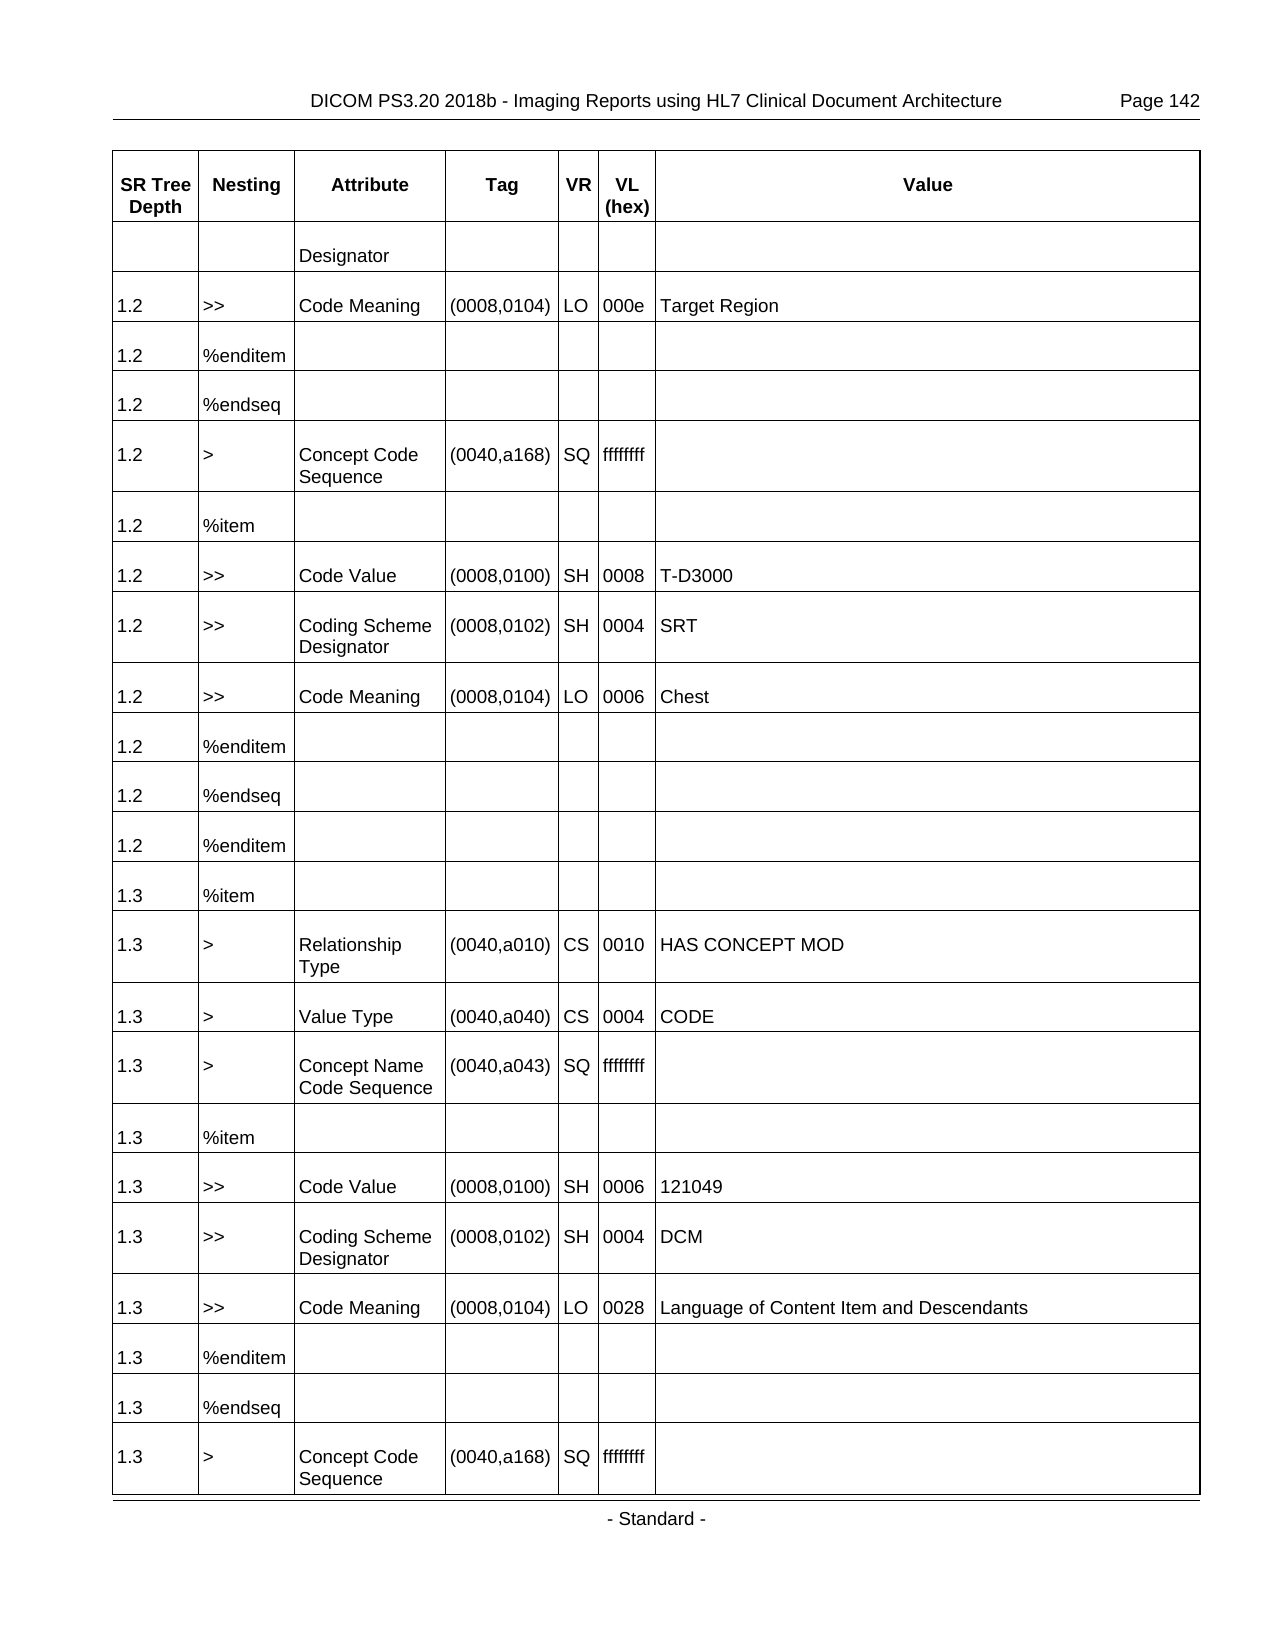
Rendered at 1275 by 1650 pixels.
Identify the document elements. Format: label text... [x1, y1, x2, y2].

table_cell [559, 862, 598, 910]
table_cell [295, 322, 445, 370]
table_cell [656, 222, 1199, 271]
table_header Attribute [295, 151, 445, 221]
table_cell 1.3 [113, 1153, 198, 1202]
table_cell (0008,0102) [446, 1203, 558, 1273]
table_cell %enditem [199, 322, 294, 370]
table_cell (0008,0104) [446, 663, 558, 712]
table_cell 1.2 [113, 812, 198, 861]
table_cell Coding Scheme Designator [295, 592, 445, 662]
table_cell [295, 762, 445, 811]
table_cell 1.3 [113, 1104, 198, 1152]
table_header VR [559, 151, 598, 221]
table_cell (0008,0104) [446, 1274, 558, 1323]
table_cell [599, 812, 655, 861]
table_cell [599, 492, 655, 541]
table_cell 1.2 [113, 592, 198, 662]
table_cell [446, 1374, 558, 1422]
table_cell >> [199, 1274, 294, 1323]
table_cell %enditem [199, 713, 294, 761]
table_header SR Tree Depth [113, 151, 198, 221]
table_cell [295, 371, 445, 420]
table_cell CODE [656, 983, 1199, 1031]
table_cell 1.3 [113, 1423, 198, 1493]
table_cell %item [199, 862, 294, 910]
table_cell Code Meaning [295, 1274, 445, 1323]
table_cell > [199, 911, 294, 982]
table_cell 1.3 [113, 983, 198, 1031]
table_cell [446, 1104, 558, 1152]
table_cell (0040,a010) [446, 911, 558, 982]
table_cell [559, 371, 598, 420]
table_header Value [656, 151, 1199, 221]
table_cell > [199, 421, 294, 491]
table_cell 1.2 [113, 663, 198, 712]
table_cell 1.2 [113, 322, 198, 370]
table_cell 0006 [599, 663, 655, 712]
table_cell 0006 [599, 1153, 655, 1202]
table_cell [599, 1324, 655, 1372]
table_cell SH [559, 592, 598, 662]
table_cell Code Value [295, 1153, 445, 1202]
table_cell CS [559, 911, 598, 982]
table_cell [656, 322, 1199, 370]
table_cell [295, 492, 445, 541]
table_cell [656, 1374, 1199, 1422]
table_cell [656, 713, 1199, 761]
table_cell (0008,0100) [446, 1153, 558, 1202]
table_cell SRT [656, 592, 1199, 662]
table_cell 1.3 [113, 1324, 198, 1372]
table_cell [295, 1374, 445, 1422]
table_cell 0008 [599, 542, 655, 591]
table_cell SQ [559, 421, 598, 491]
table_cell SQ [559, 1423, 598, 1493]
table_cell >> [199, 1153, 294, 1202]
table_cell SH [559, 542, 598, 591]
table_cell [599, 713, 655, 761]
table_cell %endseq [199, 762, 294, 811]
table_cell [656, 492, 1199, 541]
table_cell [559, 322, 598, 370]
table_cell (0040,a040) [446, 983, 558, 1031]
table_cell T-D3000 [656, 542, 1199, 591]
table_cell Code Meaning [295, 272, 445, 321]
table_cell [599, 371, 655, 420]
table_cell [599, 322, 655, 370]
table_cell Designator [295, 222, 445, 271]
table_cell %enditem [199, 812, 294, 861]
table_cell Chest [656, 663, 1199, 712]
table_cell 1.3 [113, 1374, 198, 1422]
table_cell Concept Code Sequence [295, 1423, 445, 1493]
table_cell 0028 [599, 1274, 655, 1323]
table_cell 1.2 [113, 272, 198, 321]
table_cell [599, 222, 655, 271]
table_cell CS [559, 983, 598, 1031]
table_cell [446, 322, 558, 370]
table_cell [446, 812, 558, 861]
table_cell 1.3 [113, 1032, 198, 1102]
table_cell [113, 222, 198, 271]
table_cell [295, 862, 445, 910]
table_cell >> [199, 663, 294, 712]
table_cell LO [559, 663, 598, 712]
table_cell >> [199, 542, 294, 591]
table_cell [656, 812, 1199, 861]
table_cell >> [199, 1203, 294, 1273]
table_cell (0040,a168) [446, 1423, 558, 1493]
table_cell 0004 [599, 1203, 655, 1273]
table_cell 1.2 [113, 371, 198, 420]
table_cell LO [559, 1274, 598, 1323]
table_cell Language of Content Item and Descendants [656, 1274, 1199, 1323]
table_cell [446, 492, 558, 541]
table_cell 1.2 [113, 713, 198, 761]
table_cell 0004 [599, 592, 655, 662]
table_cell (0040,a043) [446, 1032, 558, 1102]
table_cell Relationship Type [295, 911, 445, 982]
table_cell 1.2 [113, 421, 198, 491]
table_cell 000e [599, 272, 655, 321]
table_cell SH [559, 1153, 598, 1202]
table_cell Concept Code Sequence [295, 421, 445, 491]
table_cell [656, 421, 1199, 491]
table_cell (0008,0102) [446, 592, 558, 662]
table_cell (0008,0104) [446, 272, 558, 321]
table_cell 1.3 [113, 1274, 198, 1323]
table_header VL (hex) [599, 151, 655, 221]
table_cell ffffffff [599, 1423, 655, 1493]
table_cell %enditem [199, 1324, 294, 1372]
table_cell [295, 1324, 445, 1372]
table_cell %item [199, 1104, 294, 1152]
table_cell [656, 1104, 1199, 1152]
table_cell %endseq [199, 371, 294, 420]
table_cell HAS CONCEPT MOD [656, 911, 1199, 982]
table_cell [559, 1324, 598, 1372]
table_cell Value Type [295, 983, 445, 1031]
table_cell > [199, 1032, 294, 1102]
table_cell LO [559, 272, 598, 321]
table_cell [656, 1324, 1199, 1372]
table_cell [656, 1423, 1199, 1493]
table_cell [599, 1104, 655, 1152]
table_cell [295, 1104, 445, 1152]
table_cell >> [199, 592, 294, 662]
table_header Tag [446, 151, 558, 221]
table_cell Coding Scheme Designator [295, 1203, 445, 1273]
table_cell [656, 762, 1199, 811]
table_cell 1.2 [113, 542, 198, 591]
table_cell %item [199, 492, 294, 541]
table_cell [599, 862, 655, 910]
table_cell Code Value [295, 542, 445, 591]
table_cell > [199, 1423, 294, 1493]
table_cell [656, 1032, 1199, 1102]
table_cell [599, 1374, 655, 1422]
table_cell [559, 492, 598, 541]
table_cell [446, 371, 558, 420]
table_cell [559, 762, 598, 811]
table_cell 1.3 [113, 862, 198, 910]
table_cell 1.3 [113, 1203, 198, 1273]
table_cell 1.2 [113, 762, 198, 811]
table_cell 1.3 [113, 911, 198, 982]
table_cell 0010 [599, 911, 655, 982]
table_cell >> [199, 272, 294, 321]
table_cell [656, 371, 1199, 420]
table_cell DCM [656, 1203, 1199, 1273]
table_cell [446, 1324, 558, 1372]
table_cell %endseq [199, 1374, 294, 1422]
table_cell SH [559, 1203, 598, 1273]
table_cell ffffffff [599, 1032, 655, 1102]
table_cell [446, 762, 558, 811]
table_cell [559, 1374, 598, 1422]
table_cell Concept Name Code Sequence [295, 1032, 445, 1102]
table_cell ffffffff [599, 421, 655, 491]
table_cell [446, 222, 558, 271]
table_cell [559, 222, 598, 271]
table_cell > [199, 983, 294, 1031]
table_cell [199, 222, 294, 271]
table_cell SQ [559, 1032, 598, 1102]
table_cell [559, 812, 598, 861]
table_cell Code Meaning [295, 663, 445, 712]
table_cell [559, 1104, 598, 1152]
table_cell (0008,0100) [446, 542, 558, 591]
table_cell (0040,a168) [446, 421, 558, 491]
table_cell [559, 713, 598, 761]
table_header Nesting [199, 151, 294, 221]
table_cell [446, 862, 558, 910]
table_cell [295, 713, 445, 761]
table_cell [656, 862, 1199, 910]
table_cell 0004 [599, 983, 655, 1031]
table_cell Target Region [656, 272, 1199, 321]
table_cell [295, 812, 445, 861]
table_cell 1.2 [113, 492, 198, 541]
table_cell [446, 713, 558, 761]
table_cell [599, 762, 655, 811]
table_cell 121049 [656, 1153, 1199, 1202]
